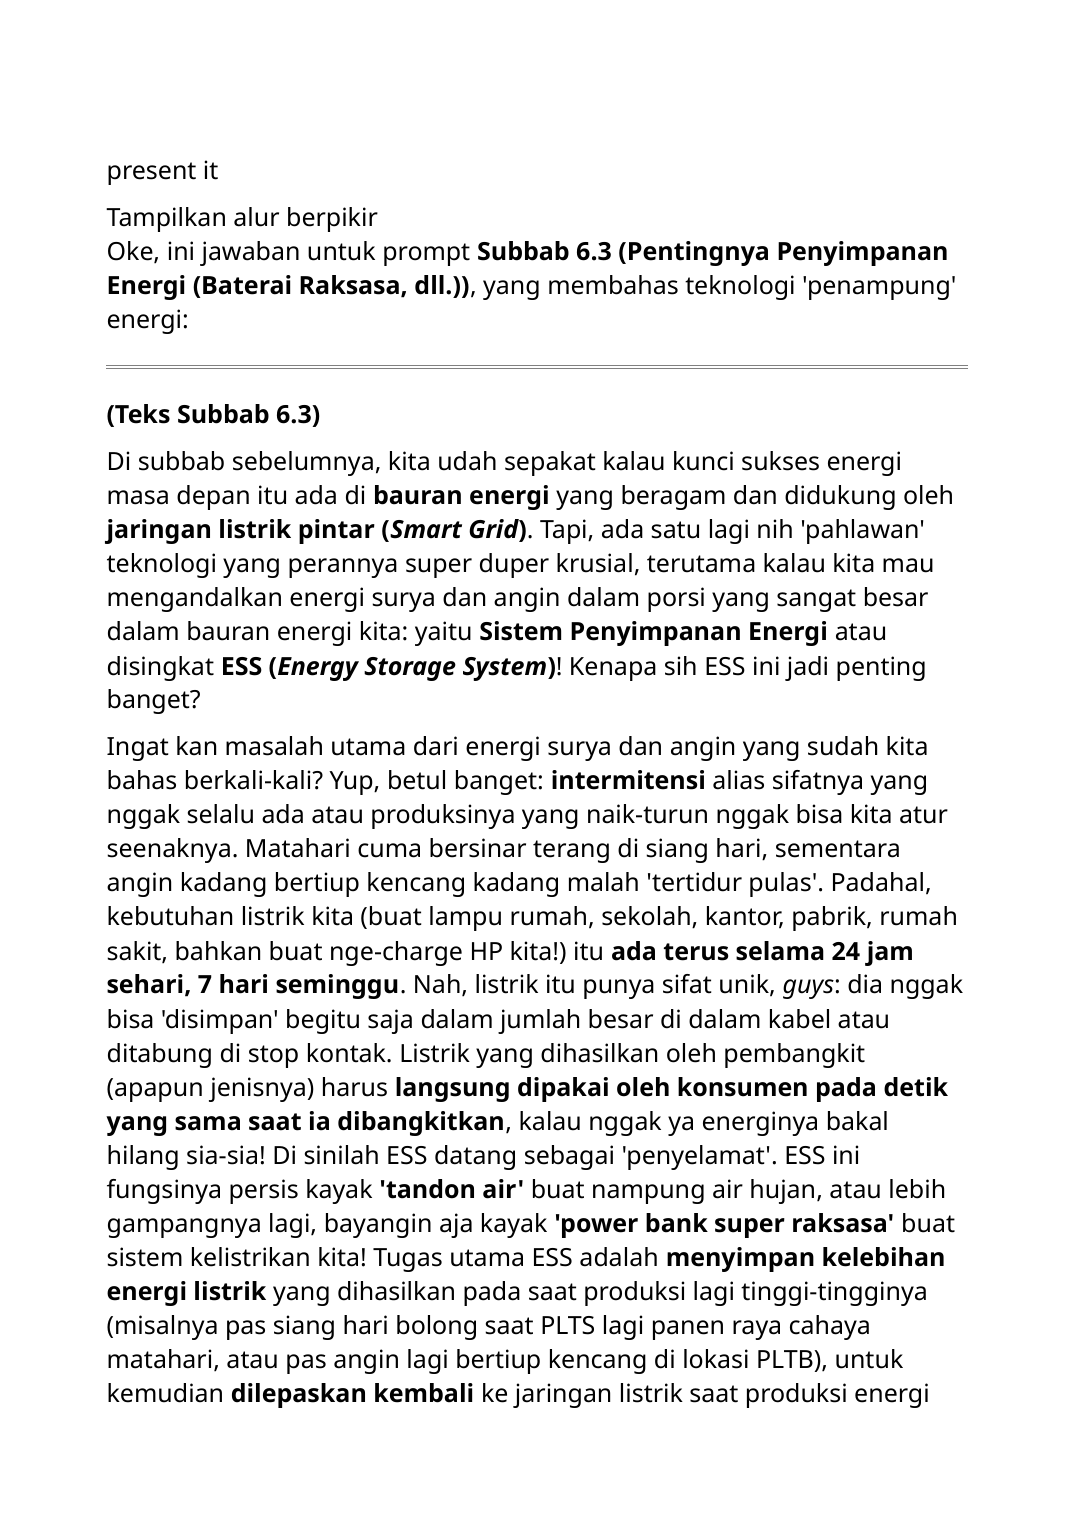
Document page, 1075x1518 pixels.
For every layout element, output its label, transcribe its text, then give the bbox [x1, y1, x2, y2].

text Ingat kan masalah utama dari energi surya dan angin yang sudah kita bahas berkali-kali? Yup, betul banget: intermitensi alias sifatnya yang nggak selalu ada atau produksinya yang naik-turun nggak bisa kita atur seenaknya. Matahari cuma bersinar terang di siang hari, sementara angin kadang bertiup kencang kadang malah 'tertidur pulas'. Padahal, kebutuhan listrik kita (buat lampu rumah, sekolah, kantor, pabrik, rumah sakit, bahkan buat nge-charge HP kita!) itu ada terus selama 24 jam sehari, 7 hari seminggu. Nah, listrik itu punya sifat unik, guys: dia nggak bisa 'disimpan' begitu saja dalam jumlah besar di dalam kabel atau ditabung di stop kontak. Listrik yang dihasilkan oleh pembangkit (apapun jenisnya) harus langsung dipakai oleh konsumen pada detik yang sama saat ia dibangkitkan, kalau nggak ya energinya bakal hilang sia-sia! Di sinilah ESS datang sebagai 'penyelamat'. ESS ini fungsinya persis kayak 'tandon air' buat nampung air hujan, atau lebih gampangnya lagi, bayangin aja kayak 'power bank super raksasa' buat sistem kelistrikan kita! Tugas utama ESS adalah menyimpan kelebihan energi listrik yang dihasilkan pada saat produksi lagi tinggi-tingginya (misalnya pas siang hari bolong saat PLTS lagi panen raya cahaya matahari, atau pas angin lagi bertiup kencang di lokasi PLTB), untuk kemudian dilepaskan kembali ke jaringan listrik saat produksi energi [106, 729, 968, 1410]
text Di subbab sebelumnya, kita udah sepakat kalau kunci sukses energi masa depan itu ada di bauran energi yang beragam dan didukung oleh jaringan listrik pintar (Smart Grid). Tapi, ada satu lagi nih 'pahlawan' teknologi yang perannya super duper krusial, terutama kalau kita mau mengandalkan energi surya dan angin dalam porsi yang sangat besar dalam bauran energi kita: yaitu Sistem Penyimpanan Energi atau disingkat ESS (Energy Storage System)! Kenapa sih ESS ini jadi penting banget? [106, 444, 968, 716]
text present it [106, 153, 968, 187]
text Tampilkan alur berpikir [106, 199, 968, 234]
text Oke, ini jawaban untuk prompt Subbab 6.3 (Pentingnya Penyimpanan Energi (Baterai Raksasa, dll.)), yang membahas teknologi 'penampung' energi: [106, 234, 968, 336]
text (Teks Subbab 6.3) [106, 397, 968, 431]
